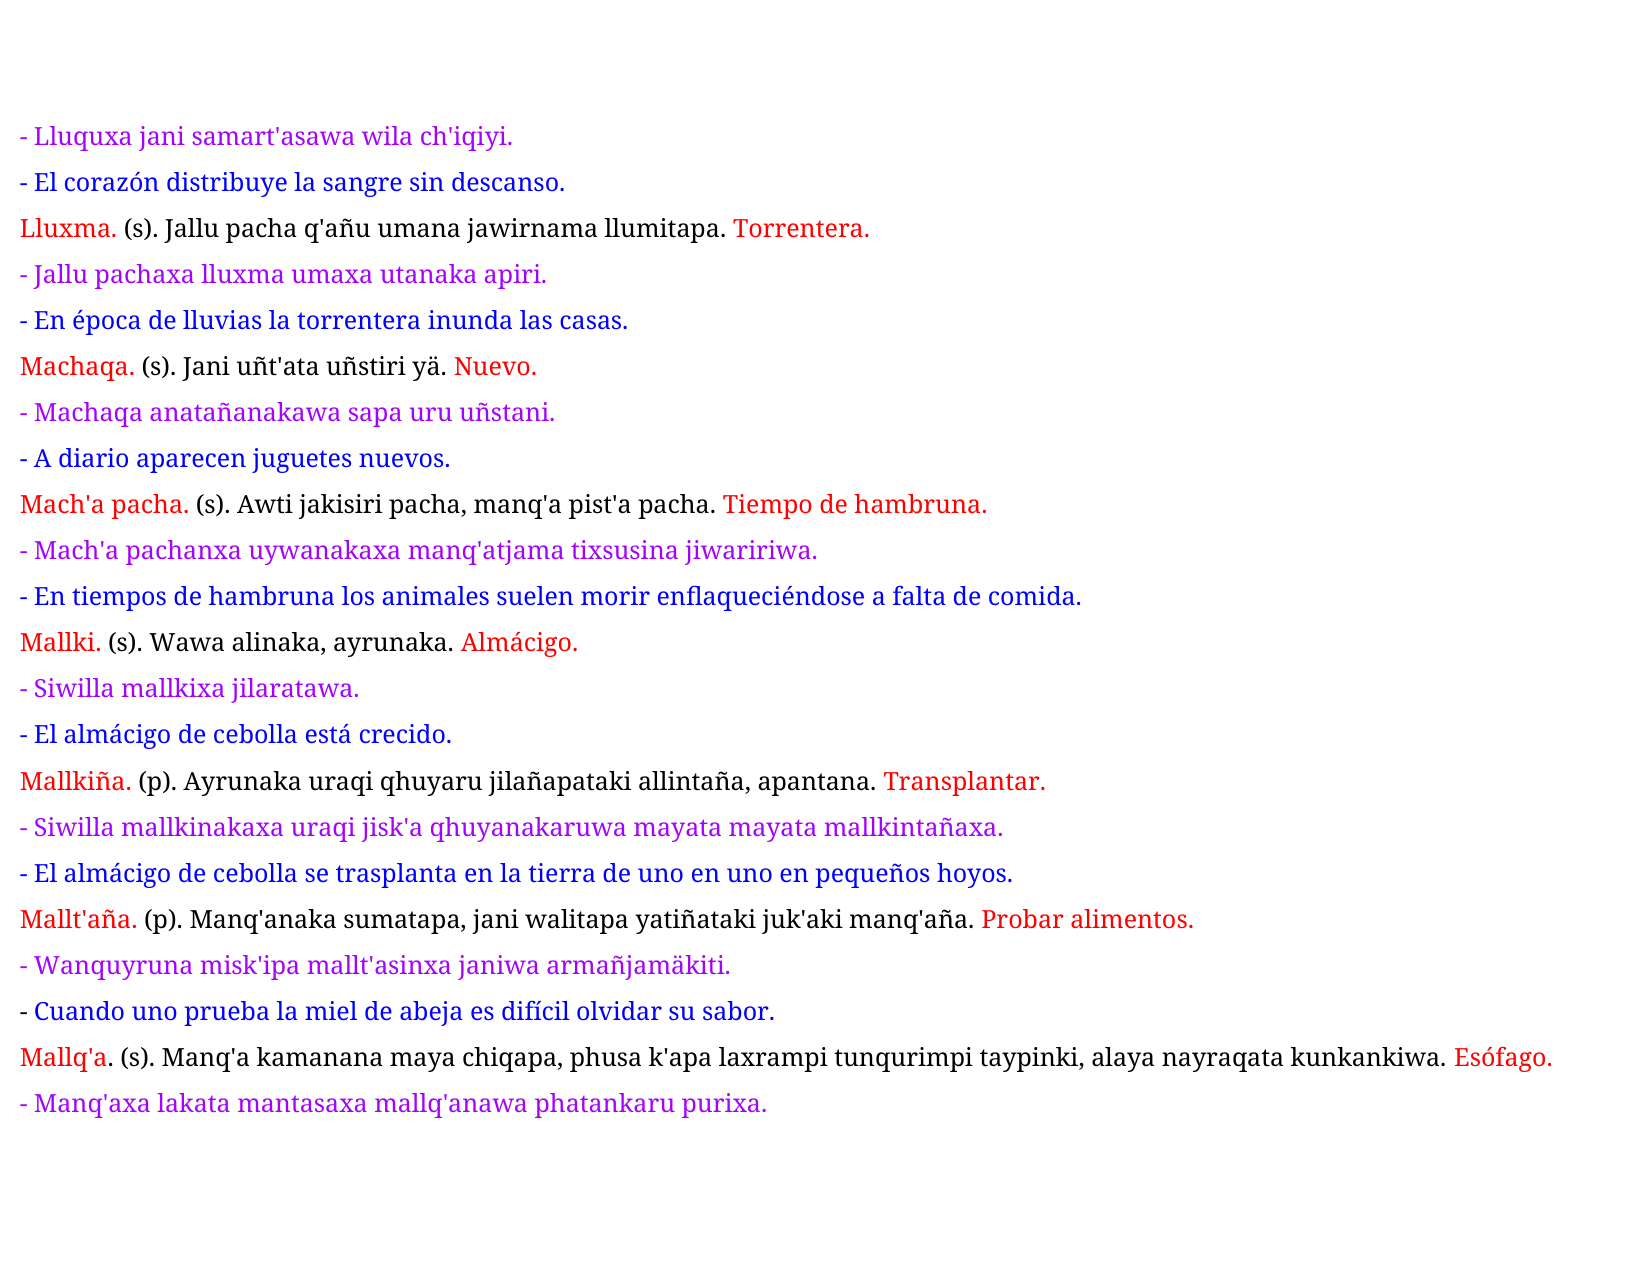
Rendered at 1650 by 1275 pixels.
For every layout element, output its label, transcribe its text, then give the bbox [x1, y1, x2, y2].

text - Mach'a pachanxa uywanakaxa manq'atjama tixsusina jiwaririwa. [19, 533, 1616, 567]
text - A diario aparecen juguetes nuevos. [19, 441, 1616, 475]
text - Siwilla mallkixa jilaratawa. [19, 671, 1616, 705]
text - Lluquxa jani samart'asawa wila ch'iqiyi. [19, 118, 1616, 153]
text - En época de lluvias la torrentera inunda las casas. [19, 303, 1616, 337]
text - Cuando uno prueba la miel de abeja es difícil olvidar su sabor. [19, 993, 1616, 1027]
text - El almácigo de cebolla está crecido. [19, 717, 1616, 751]
text Mallki. (s). Wawa alinaka, ayrunaka. Almácigo. [19, 625, 1616, 659]
text - Siwilla mallkinakaxa uraqi jisk'a qhuyanakaruwa mayata mayata mallkintañaxa. [19, 809, 1616, 843]
text - Jallu pachaxa lluxma umaxa utanaka apiri. [19, 257, 1616, 291]
text Machaqa. (s). Jani uñt'ata uñstiri yä. Nuevo. [19, 349, 1616, 383]
text - El corazón distribuye la sangre sin descanso. [19, 164, 1616, 199]
text Mach'a pacha. (s). Awti jakisiri pacha, manq'a pist'a pacha. Tiempo de hambruna. [19, 487, 1616, 521]
text - Wanquyruna misk'ipa mallt'asinxa janiwa armañjamäkiti. [19, 947, 1616, 981]
text - Manq'axa lakata mantasaxa mallq'anawa phatankaru purixa. [19, 1085, 1616, 1119]
text - Machaqa anatañanakawa sapa uru uñstani. [19, 395, 1616, 429]
text Mallt'aña. (p). Manq'anaka sumatapa, jani walitapa yatiñataki juk'aki manq'aña. Probar alimentos. [19, 901, 1616, 935]
text - En tiempos de hambruna los animales suelen morir enflaqueciéndose a falta de comida. [19, 579, 1616, 613]
text Mallq'a. (s). Manq'a kamanana maya chiqapa, phusa k'apa laxrampi tunqurimpi taypinki, alaya nayraqata kunkankiwa. Esófago. [19, 1039, 1616, 1073]
text Lluxma. (s). Jallu pacha q'añu umana jawirnama llumitapa. Torrentera. [19, 211, 1616, 245]
text - El almácigo de cebolla se trasplanta en la tierra de uno en uno en pequeños hoyos. [19, 855, 1616, 889]
text Mallkiña. (p). Ayrunaka uraqi qhuyaru jilañapataki allintaña, apantana. Transplantar. [19, 763, 1616, 797]
